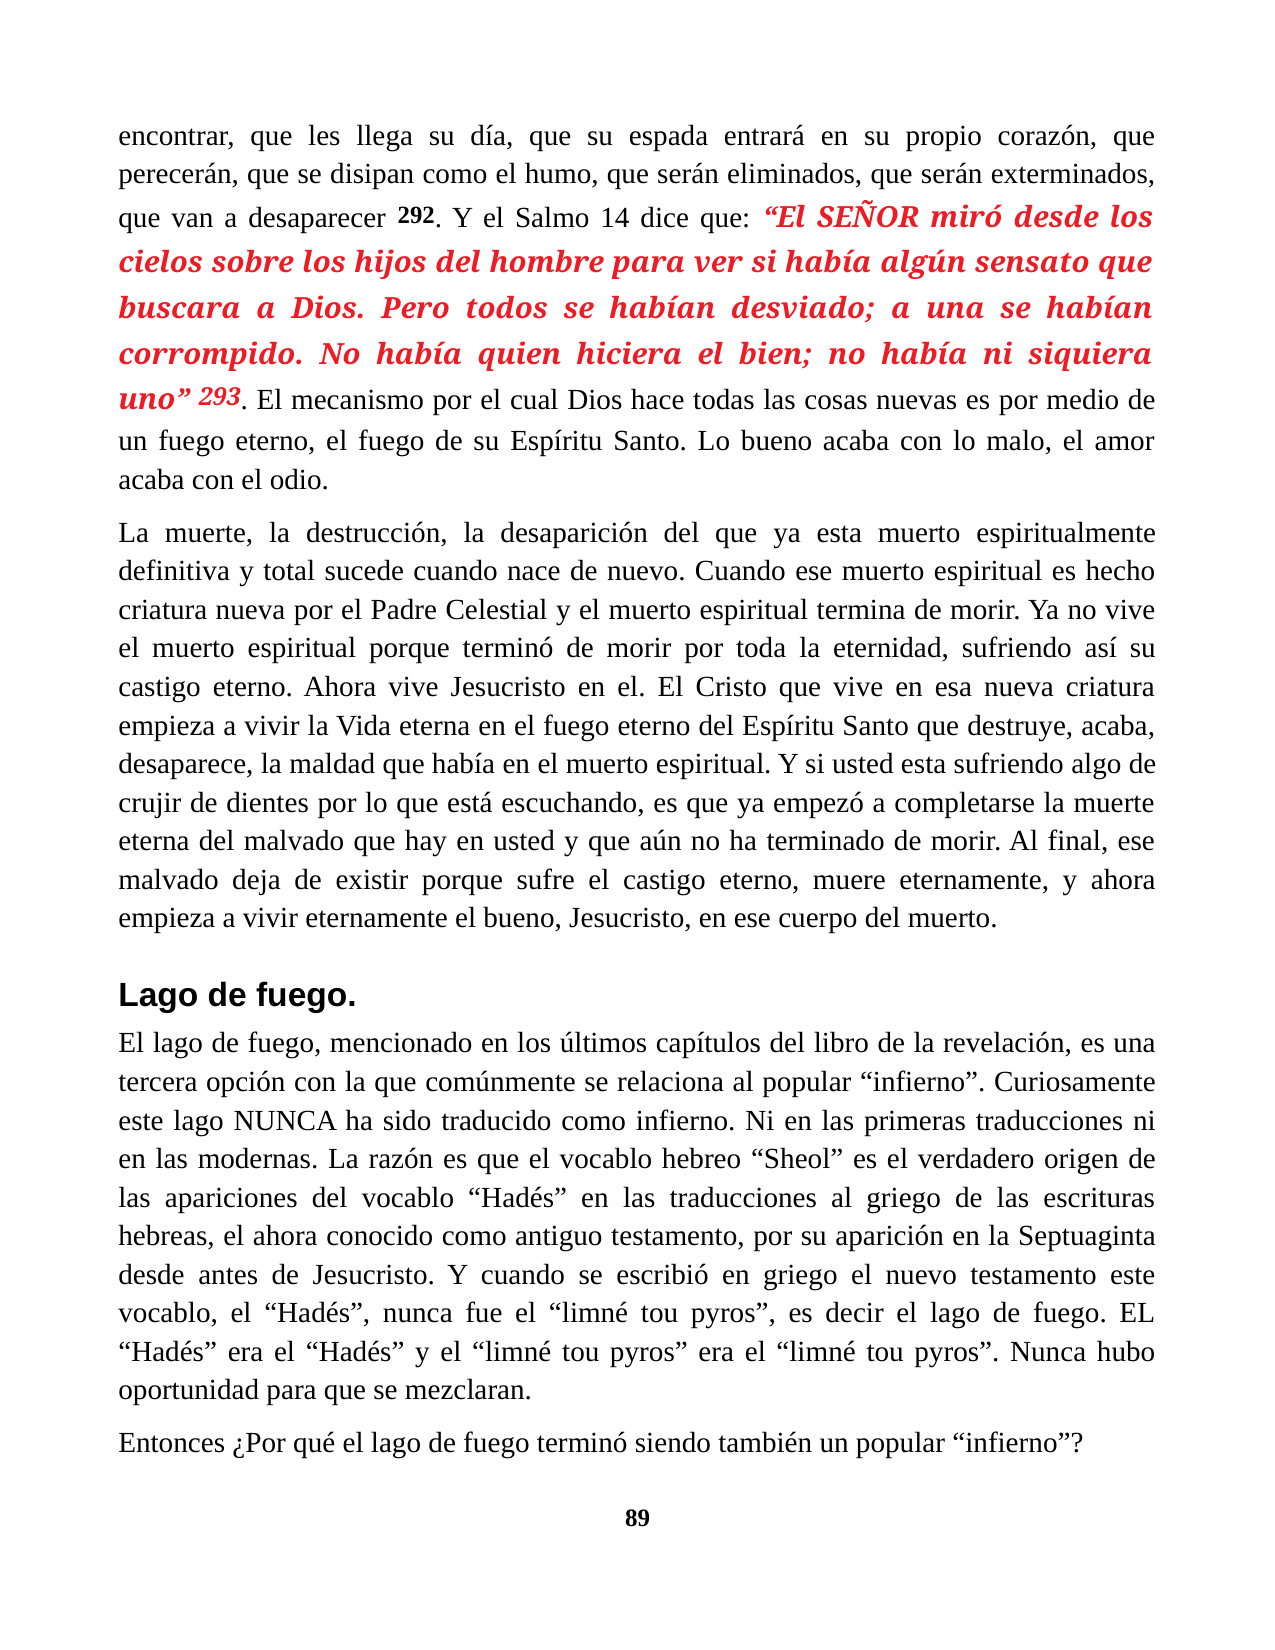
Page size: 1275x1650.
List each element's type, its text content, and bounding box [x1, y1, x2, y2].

text El lago de fuego, mencionado en los últimos capítulos del libro de la revelación, es una tercera opción con la que comúnmente se relaciona al popular “infierno”. Curiosamente este lago NUNCA ha sido traducido como infierno. Ni en las primeras traducciones ni en las modernas. La razón es que el vocablo hebreo “Sheol” es el verdadero origen de las apariciones del vocablo “Hadés” en las traducciones al griego de las escrituras hebreas, el ahora conocido como antiguo testamento, por su aparición en la Septuaginta desde antes de Jesucristo. Y cuando se escribió en griego el nuevo testamento este vocablo, el “Hadés”, nunca fue el “limné tou pyros”, es decir el lago de fuego. EL “Hadés” era el “Hadés” y el “limné tou pyros” era el “limné tou pyros”. Nunca hubo oportunidad para que se mezclaran. [118, 1026, 1157, 1406]
text Entonces ¿Por qué el lago de fuego terminó siendo también un popular “infierno”? [118, 1426, 1157, 1459]
text La muerte, la destrucción, la desaparición del que ya esta muerto espiritualmente definitiva y total sucede cuando nace de nuevo. Cuando ese muerto espiritual es hecho criatura nueva por el Padre Celestial y el muerto espiritual termina de morir. Ya no vive el muerto espiritual porque terminó de morir por toda la eternidad, sufriendo así su castigo eterno. Ahora vive Jesucristo en el. El Cristo que vive en esa nueva criatura empieza a vivir la Vida eterna en el fuego eterno del Espíritu Santo que destruye, acaba, desaparece, la maldad que había en el muerto espiritual. Y si usted esta sufriendo algo de crujir de dientes por lo que está escuchando, es que ya empezó a completarse la muerte eterna del malvado que hay en usted y que aún no ha terminado de morir. Al final, ese malvado deja de existir porque sufre el castigo eterno, muere eternamente, y ahora empieza a vivir eternamente el bueno, Jesucristo, en ese cuerpo del muerto. [118, 515, 1157, 934]
text encontrar, que les llega su día, que su espada entrará en su propio corazón, que perecerán, que se disipan como el humo, que serán eliminados, que serán exterminados, que van a desaparecer . Y el Salmo 14 dice que: “El SEÑOR miró desde los cielos sobre los hijos del hombre para ver si había algún sensato que buscara a Dios. Pero todos se habían desviado; a una se habían corrompido. No había quien hiciera el bien; no había ni siquiera uno” . El mecanismo por el cual Dios hace todas las cosas nuevas es por medio de un fuego eterno, el fuego de su Espíritu Santo. Lo bueno acaba con lo malo, el amor acaba con el odio. [118, 118, 1157, 495]
subtitle Lago de fuego. [118, 974, 1157, 1013]
